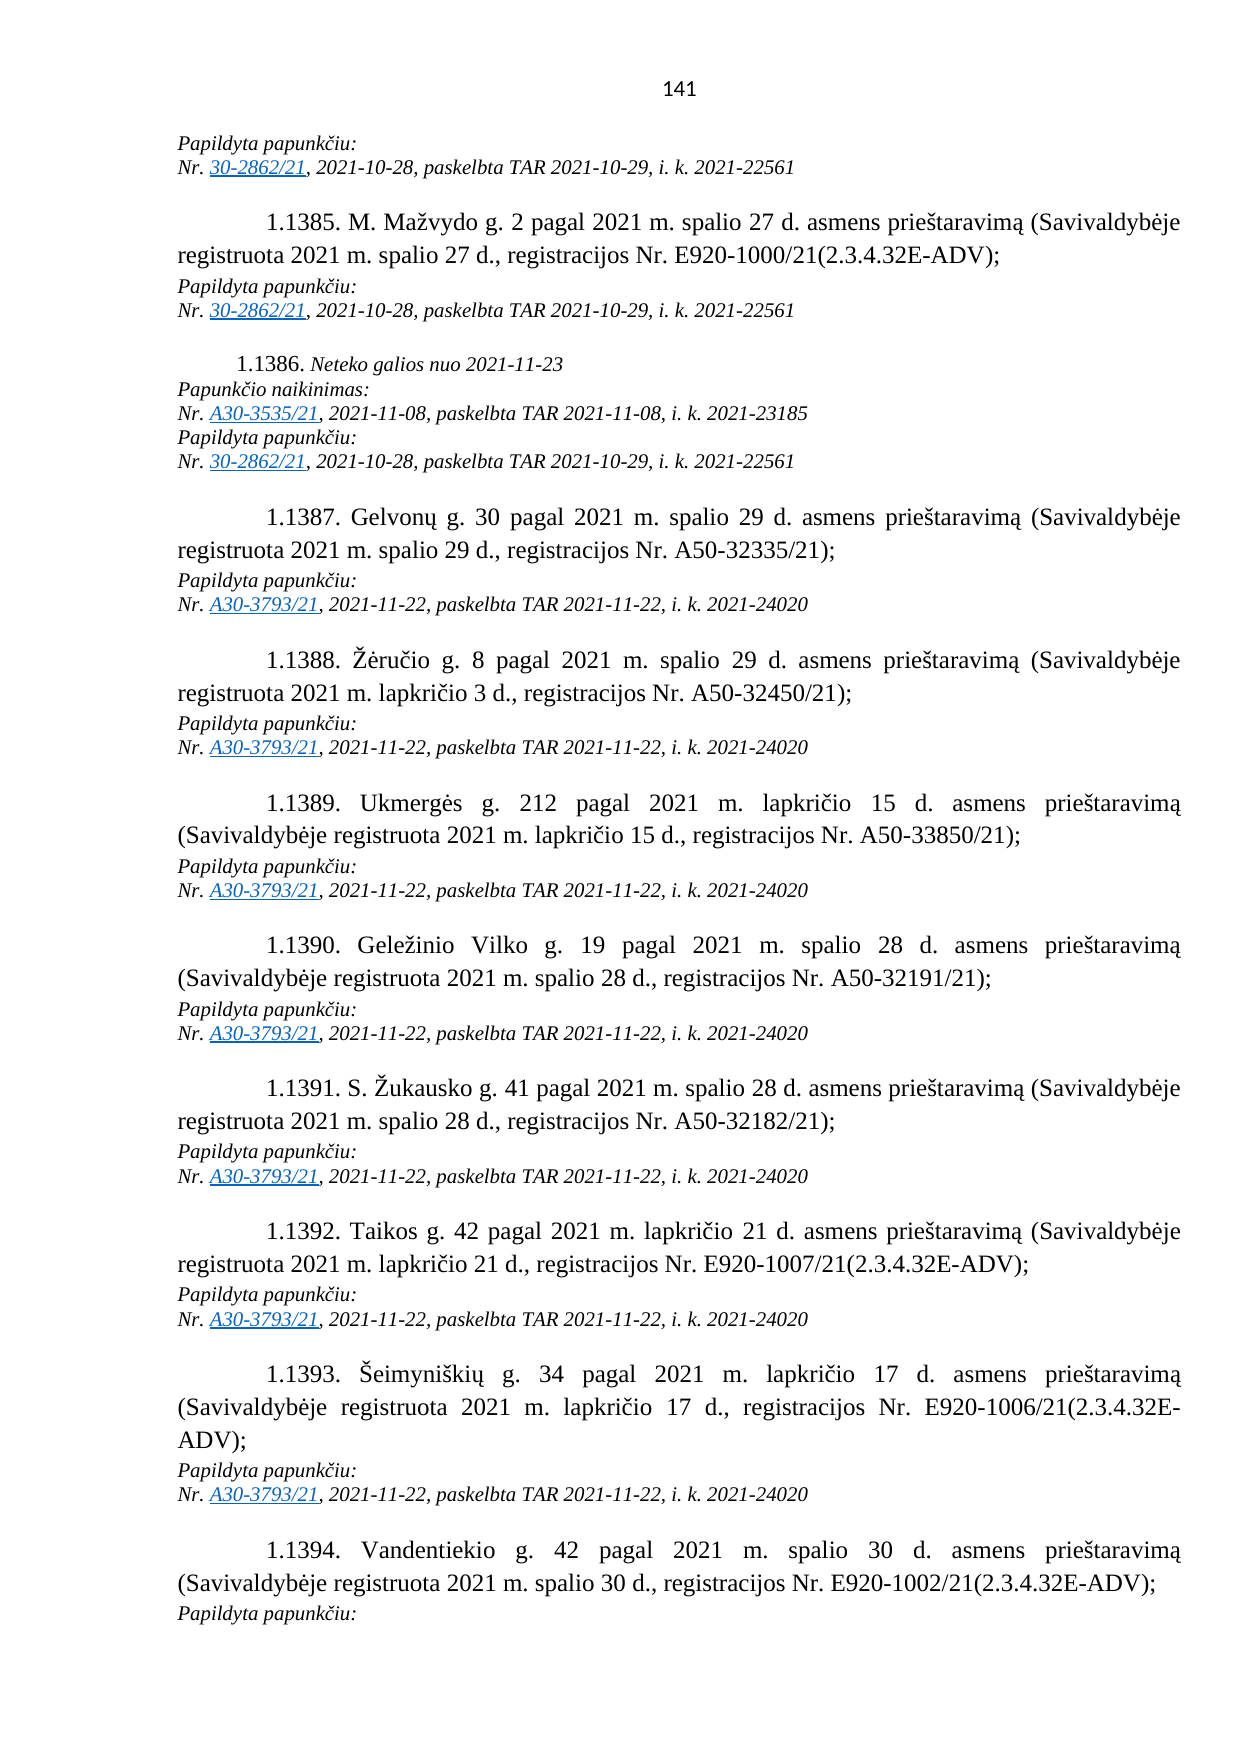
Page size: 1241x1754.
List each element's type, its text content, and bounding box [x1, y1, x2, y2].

text Papildyta papunkčiu: [177, 1601, 1181, 1625]
text 1.1386. Neteko galios nuo 2021-11-23 [177, 350, 1181, 377]
text Papildyta papunkčiu: [177, 425, 1181, 449]
text Papildyta papunkčiu: [177, 1139, 1181, 1163]
text Papildyta papunkčiu: [177, 997, 1181, 1021]
text Nr. A30-3793/21, 2021-11-22, paskelbta TAR 2021-11-22, i. k. 2021-24020 [177, 735, 1181, 759]
text Papildyta papunkčiu: [177, 568, 1181, 592]
text Papildyta papunkčiu: [177, 273, 1181, 298]
text 1.1388. Žėručio g. 8 pagal 2021 m. spalio 29 d. asmens prieštaravimą (Savivaldybėje registruota 2021 m. lapkričio 3 d., registracijos Nr. A50-32450/21); [177, 645, 1181, 706]
text Nr. A30-3793/21, 2021-11-22, paskelbta TAR 2021-11-22, i. k. 2021-24020 [177, 1163, 1181, 1188]
text Nr. 30-2862/21, 2021-10-28, paskelbta TAR 2021-10-29, i. k. 2021-22561 [177, 449, 1181, 473]
text Papildyta papunkčiu: [177, 1282, 1181, 1306]
text Nr. A30-3793/21, 2021-11-22, paskelbta TAR 2021-11-22, i. k. 2021-24020 [177, 592, 1181, 616]
text Papildyta papunkčiu: [177, 1458, 1181, 1482]
text Nr. 30-2862/21, 2021-10-28, paskelbta TAR 2021-10-29, i. k. 2021-22561 [177, 298, 1181, 322]
text Nr. A30-3793/21, 2021-11-22, paskelbta TAR 2021-11-22, i. k. 2021-24020 [177, 1482, 1181, 1506]
text 1.1393. Šeimyniškių g. 34 pagal 2021 m. lapkričio 17 d. asmens prieštaravimą (Savivaldybėje registruota 2021 m. lapkričio 17 d., registracijos Nr. E920-1006/21(2.3.4.32E-ADV); [177, 1359, 1181, 1454]
text Nr. A30-3793/21, 2021-11-22, paskelbta TAR 2021-11-22, i. k. 2021-24020 [177, 878, 1181, 902]
text Nr. A30-3793/21, 2021-11-22, paskelbta TAR 2021-11-22, i. k. 2021-24020 [177, 1306, 1181, 1331]
text 1.1391. S. Žukausko g. 41 pagal 2021 m. spalio 28 d. asmens prieštaravimą (Savivaldybėje registruota 2021 m. spalio 28 d., registracijos Nr. A50-32182/21); [177, 1073, 1181, 1135]
text 1.1392. Taikos g. 42 pagal 2021 m. lapkričio 21 d. asmens prieštaravimą (Savivaldybėje registruota 2021 m. lapkričio 21 d., registracijos Nr. E920-1007/21(2.3.4.32E-ADV); [177, 1216, 1181, 1278]
text 1.1387. Gelvonų g. 30 pagal 2021 m. spalio 29 d. asmens prieštaravimą (Savivaldybėje registruota 2021 m. spalio 29 d., registracijos Nr. A50-32335/21); [177, 502, 1181, 563]
text Nr. A30-3793/21, 2021-11-22, paskelbta TAR 2021-11-22, i. k. 2021-24020 [177, 1021, 1181, 1045]
text Papunkčio naikinimas: [177, 377, 1181, 401]
text 1.1385. M. Mažvydo g. 2 pagal 2021 m. spalio 27 d. asmens prieštaravimą (Savivaldybėje registruota 2021 m. spalio 27 d., registracijos Nr. E920-1000/21(2.3.4.32E-ADV); [177, 207, 1181, 269]
text Papildyta papunkčiu: [177, 131, 1181, 155]
text 1.1390. Geležinio Vilko g. 19 pagal 2021 m. spalio 28 d. asmens prieštaravimą (Savivaldybėje registruota 2021 m. spalio 28 d., registracijos Nr. A50-32191/21); [177, 931, 1181, 992]
text 1.1389. Ukmergės g. 212 pagal 2021 m. lapkričio 15 d. asmens prieštaravimą (Savivaldybėje registruota 2021 m. lapkričio 15 d., registracijos Nr. A50-33850/21); [177, 788, 1181, 849]
text Nr. A30-3535/21, 2021-11-08, paskelbta TAR 2021-11-08, i. k. 2021-23185 [177, 401, 1181, 425]
text 1.1394. Vandentiekio g. 42 pagal 2021 m. spalio 30 d. asmens prieštaravimą (Savivaldybėje registruota 2021 m. spalio 30 d., registracijos Nr. E920-1002/21(2.3.4.32E-ADV); [177, 1535, 1181, 1597]
text Papildyta papunkčiu: [177, 711, 1181, 735]
text Nr. 30-2862/21, 2021-10-28, paskelbta TAR 2021-10-29, i. k. 2021-22561 [177, 155, 1181, 179]
text Papildyta papunkčiu: [177, 854, 1181, 878]
